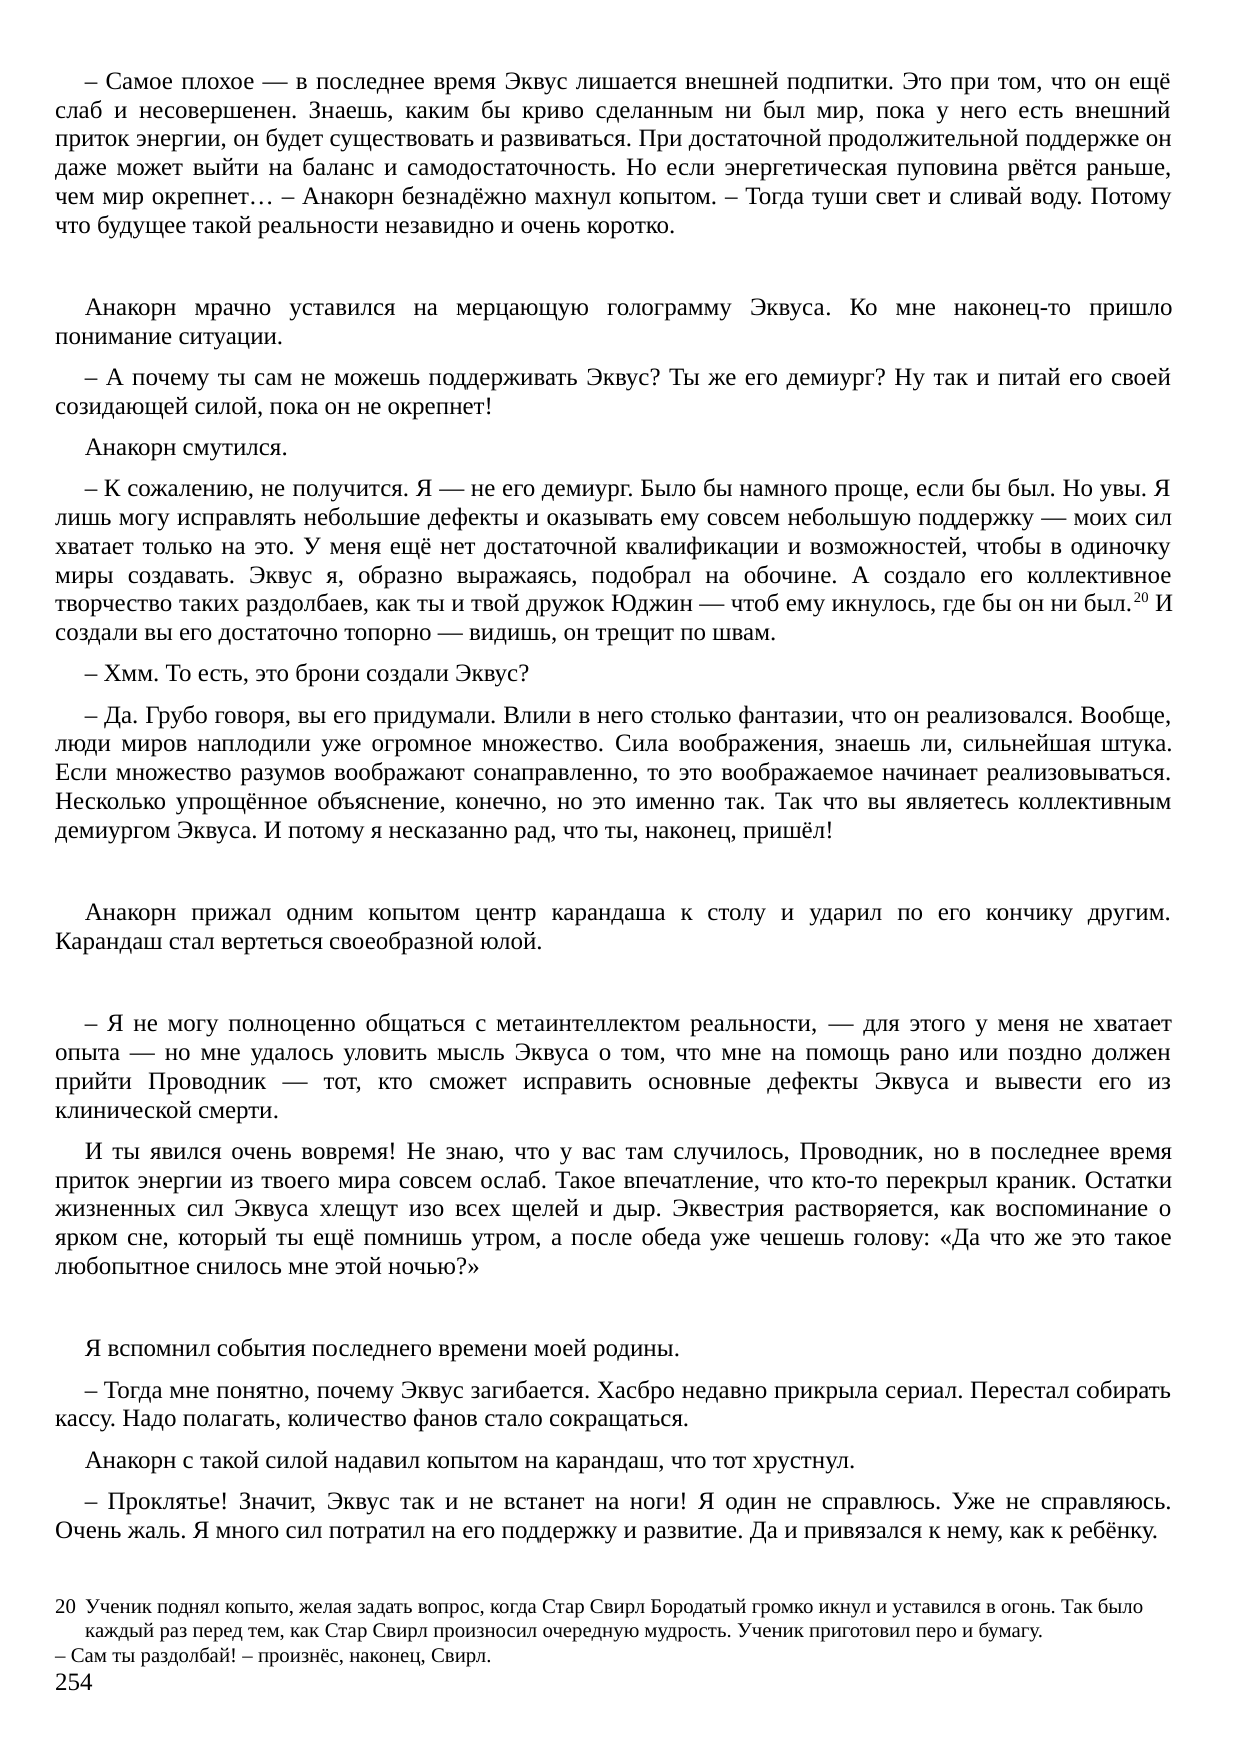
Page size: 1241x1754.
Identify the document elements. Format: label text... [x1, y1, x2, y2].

text – Самое плохое — в последнее время Эквус лишается внешней подпитки. Это при том, что он ещё слаб и несовершенен. Знаешь, каким бы криво сделанным ни был мир, пока у него есть внешний приток энергии, он будет существовать и развиваться. При достаточной продолжительной поддержке он даже может выйти на баланс и самодостаточность. Но если энергетическая пуповина рвётся раньше, чем мир окрепнет… – Анакорн безнадёжно махнул копытом. – Тогда туши свет и сливай воду. Потому что будущее такой реальности незавидно и очень коротко. [55, 66, 1173, 238]
text – Проклятье! Значит, Эквус так и не встанет на ноги! Я один не справлюсь. Уже не справляюсь. Очень жаль. Я много сил потратил на его поддержку и развитие. Да и привязался к нему, как к ребёнку. [55, 1486, 1173, 1543]
text Анакорн мрачно уставился на мерцающую голограмму Эквуса. Ко мне наконец-то пришло понимание ситуации. [55, 292, 1173, 350]
text – Я не могу полноценно общаться с метаинтеллектом реальности, — для этого у меня не хватает опыта — но мне удалось уловить мысль Эквуса о том, что мне на помощь рано или поздно должен прийти Проводник — тот, кто сможет исправить основные дефекты Эквуса и вывести его из клинической смерти. [55, 1008, 1173, 1123]
text Анакорн прижал одним копытом центр карандаша к столу и ударил по его кончику другим. Карандаш стал вертеться своеобразной юлой. [55, 897, 1173, 955]
text – К сожалению, не получится. Я — не его демиург. Было бы намного проще, если бы был. Но увы. Я лишь могу исправлять небольшие дефекты и оказывать ему совсем небольшую поддержку — моих сил хватает только на это. У меня ещё нет достаточной квалификации и возможностей, чтобы в одиночку миры создавать. Эквус я, образно выражаясь, подобрал на обочине. А создало его коллективное творчество таких раздолбаев, как ты и твой дружок Юджин — чтоб ему икнулось, где бы он ни был. И создали вы его достаточно топорно — видишь, он трещит по швам. [55, 473, 1173, 646]
text Ученик поднял копыто, желая задать вопрос, когда Стар Свирл Бородатый громко икнул и уставился в огонь. Так было каждый раз перед тем, как Стар Свирл произносил очередную мудрость. Ученик приготовил перо и бумагу. [55, 1594, 1173, 1642]
text И ты явился очень вовремя! Не знаю, что у вас там случилось, Проводник, но в последнее время приток энергии из твоего мира совсем ослаб. Такое впечатление, что кто-то перекрыл краник. Остатки жизненных сил Эквуса хлещут изо всех щелей и дыр. Эквестрия растворяется, как воспоминание о ярком сне, который ты ещё помнишь утром, а после обеда уже чешешь голову: «Да что же это такое любопытное снилось мне этой ночью?» [55, 1136, 1173, 1280]
text – Сам ты раздолбай! – произнёс, наконец, Свирл. [55, 1642, 1173, 1667]
text – А почему ты сам не можешь поддерживать Эквус? Ты же его демиург? Ну так и питай его своей созидающей силой, пока он не окрепнет! [55, 362, 1173, 420]
text – Тогда мне понятно, почему Эквус загибается. Хасбро недавно прикрыла сериал. Перестал собирать кассу. Надо полагать, количество фанов стало сокращаться. [55, 1375, 1173, 1432]
text Анакорн смутился. [55, 432, 1173, 461]
text – Хмм. То есть, это брони создали Эквус? [55, 658, 1173, 687]
text Я вспомнил события последнего времени моей родины. [55, 1333, 1173, 1362]
text – Да. Грубо говоря, вы его придумали. Влили в него столько фантазии, что он реализовался. Вообще, люди миров наплодили уже огромное множество. Сила воображения, знаешь ли, сильнейшая штука. Если множество разумов воображают сонаправленно, то это воображаемое начинает реализовываться. Несколько упрощённое объяснение, конечно, но это именно так. Так что вы являетесь коллективным демиургом Эквуса. И потому я несказанно рад, что ты, наконец, пришёл! [55, 700, 1173, 843]
text Анакорн с такой силой надавил копытом на карандаш, что тот хрустнул. [55, 1445, 1173, 1473]
